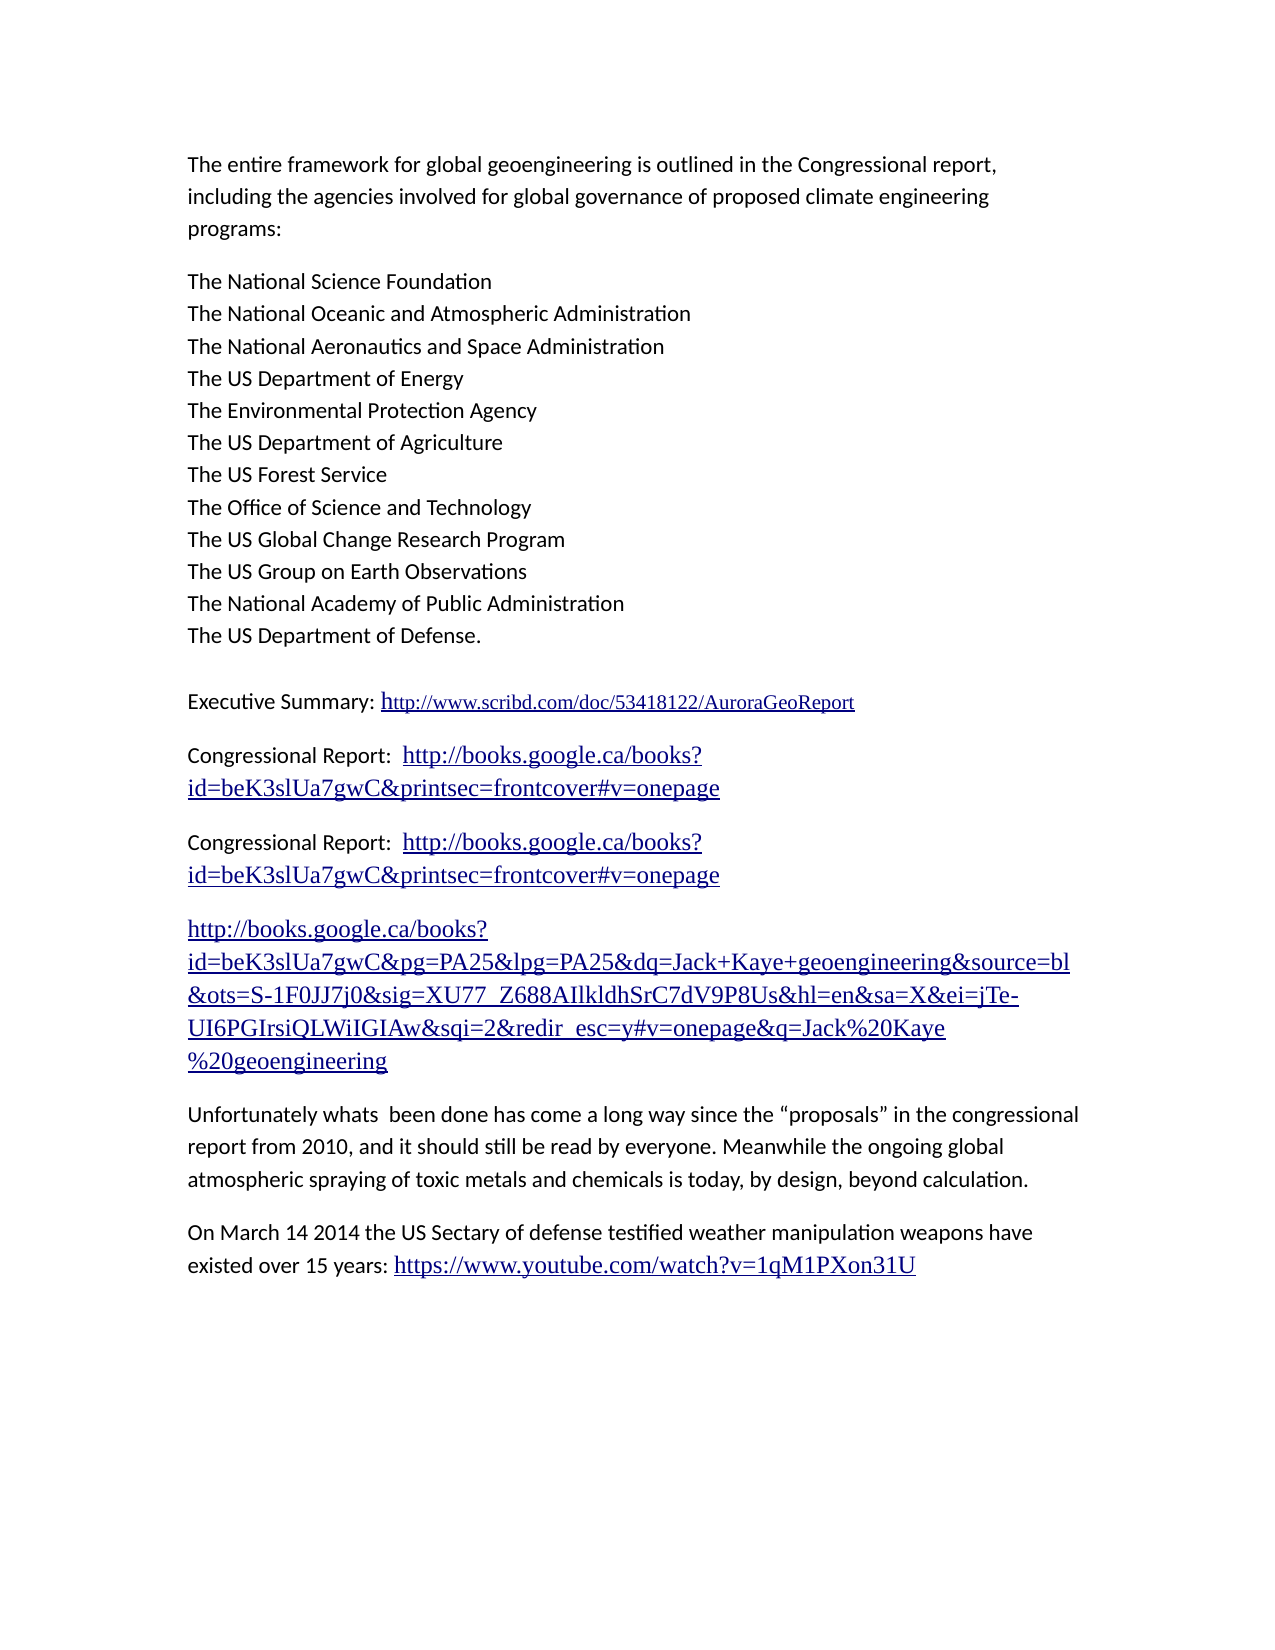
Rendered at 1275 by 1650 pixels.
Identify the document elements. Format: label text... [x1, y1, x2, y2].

text Unfortunately whats been done has come a long way since the “proposals” in the congressional report from 2010, and it should still be read by everyone. Meanwhile the ongoing global atmospheric spraying of toxic metals and chemicals is today, by design, beyond calculation. [187, 1100, 1087, 1193]
text The National Aeronautics and Space Administration [187, 332, 1087, 360]
text The US Department of Defense. [187, 621, 1087, 649]
text The US Group on Earth Observations [187, 557, 1087, 585]
text The Office of Science and Technology [187, 493, 1087, 521]
text Executive Summary: http://www.scribd.com/doc/53418122/AuroraGeoReport [187, 686, 1087, 715]
text Congressional Report: http://books.google.ca/books?id=beK3slUa7gwC&printsec=frontcover#v=onepage [187, 827, 1087, 889]
text The US Global Change Research Program [187, 525, 1087, 553]
text http://books.google.ca/books?id=beK3slUa7gwC&pg=PA25&lpg=PA25&dq=Jack+Kaye+geoengineering&source=bl&ots=S-1F0JJ7j0&sig=XU77_Z688AIlkldhSrC7dV9P8Us&hl=en&sa=X&ei=jTe-UI6PGIrsiQLWiIGIAw&sqi=2&redir_esc=y#v=onepage&q=Jack%20Kaye%20geoengineering [187, 914, 1087, 1075]
text The entire framework for global geoengineering is outlined in the Congressional report, including the agencies involved for global governance of proposed climate engineering programs: [187, 150, 1087, 242]
text The National Oceanic and Atmospheric Administration [187, 299, 1087, 328]
text The US Forest Service [187, 461, 1087, 488]
text The US Department of Agriculture [187, 428, 1087, 456]
text The US Department of Energy [187, 364, 1087, 392]
text The National Science Foundation [187, 267, 1087, 295]
text The Environmental Protection Agency [187, 396, 1087, 424]
text Congressional Report: http://books.google.ca/books?id=beK3slUa7gwC&printsec=frontcover#v=onepage [187, 740, 1087, 802]
text The National Academy of Public Administration [187, 589, 1087, 617]
text On March 14 2014 the US Sectary of defense testified weather manipulation weapons have existed over 15 years: https://www.youtube.com/watch?v=1qM1PXon31U [187, 1218, 1087, 1279]
